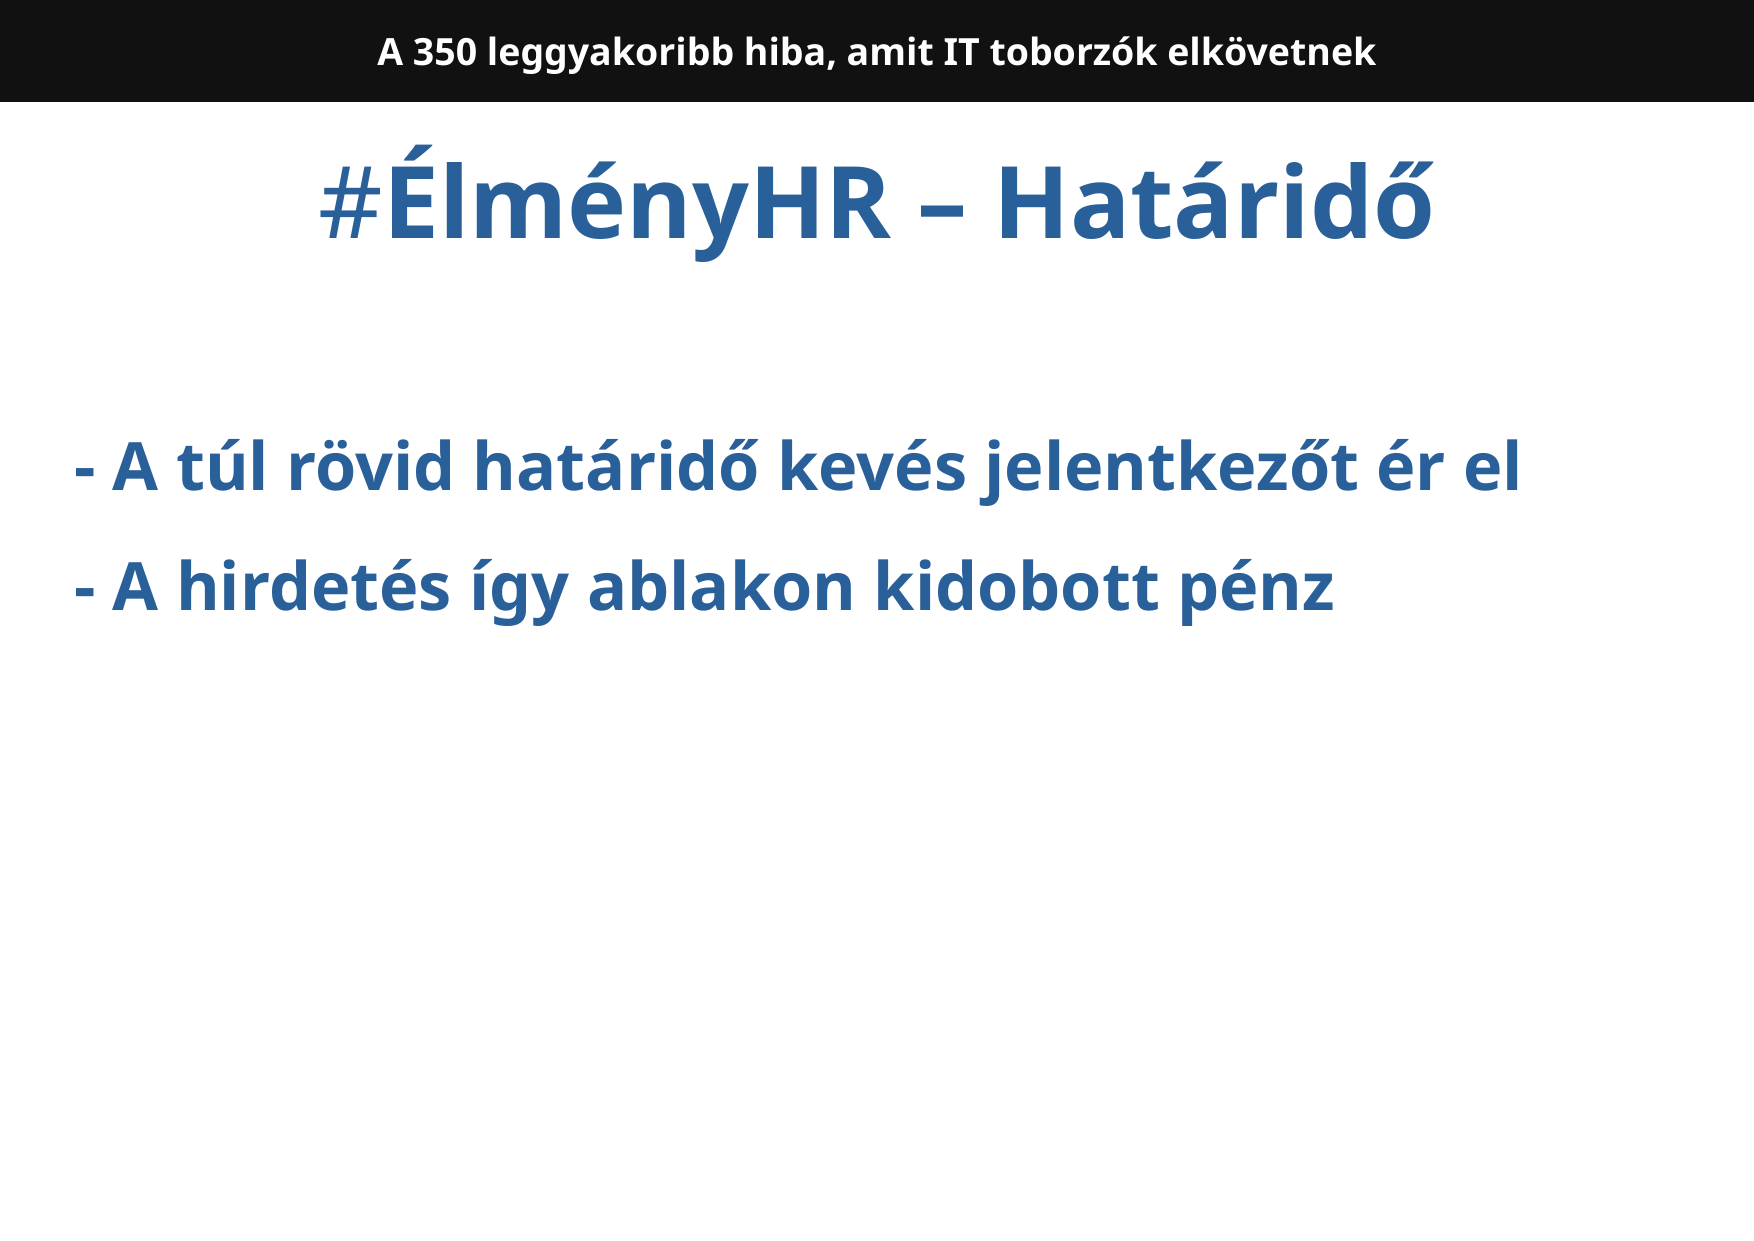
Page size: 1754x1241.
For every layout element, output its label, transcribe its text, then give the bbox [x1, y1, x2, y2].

text #ÉlményHR – Határidő [0, 132, 1754, 268]
text - A hirdetés így ablakon kidobott pénz [74, 539, 1754, 630]
text - A túl rövid határidő kevés jelentkezőt ér el [74, 419, 1754, 509]
